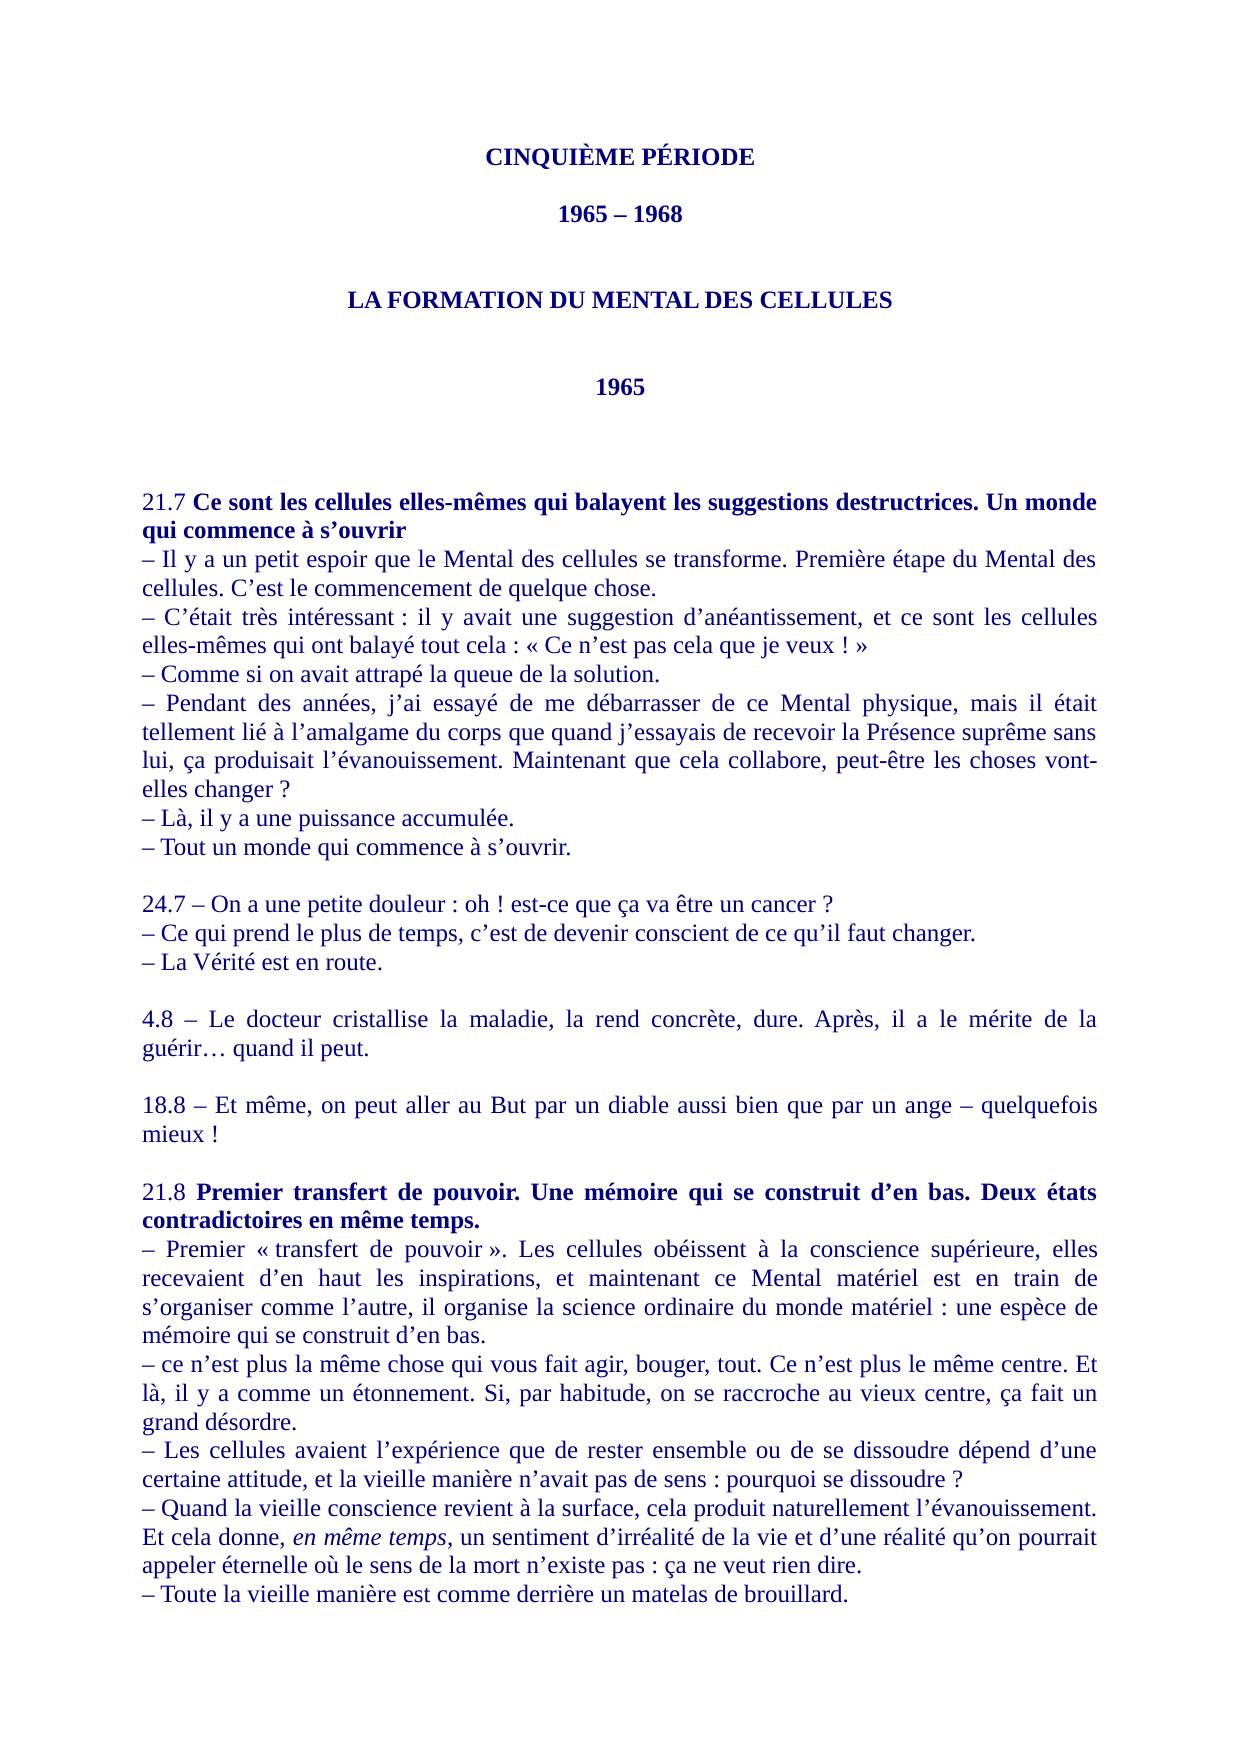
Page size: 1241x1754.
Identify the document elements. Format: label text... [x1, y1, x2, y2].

text 24.7 – On a une petite douleur : oh ! est-ce que ça va être un cancer ? [142, 889, 1098, 918]
text – Premier « transfert de pouvoir ». Les cellules obéissent à la conscience supérieure, elles recevaient d’en haut les inspirations, et maintenant ce Mental matériel est en train de s’organiser comme l’autre, il organise la science ordinaire du monde matériel : une espèce de mémoire qui se construit d’en bas. [142, 1234, 1098, 1349]
text – C’était très intéressant : il y avait une suggestion d’anéantissement, et ce sont les cellules elles-mêmes qui ont balayé tout cela : « Ce n’est pas cela que je veux ! » [142, 602, 1098, 659]
text – Les cellules avaient l’expérience que de rester ensemble ou de se dissoudre dépend d’une certaine attitude, et la vieille manière n’avait pas de sens : pourquoi se dissoudre ? [142, 1436, 1098, 1493]
text – Ce qui prend le plus de temps, c’est de devenir conscient de ce qu’il faut changer. [142, 918, 1098, 947]
text – Toute la vieille manière est comme derrière un matelas de brouillard. [142, 1579, 1098, 1608]
text – Pendant des années, j’ai essayé de me débarrasser de ce Mental physique, mais il était tellement lié à l’amalgame du corps que quand j’essayais de recevoir la Présence suprême sans lui, ça produisait l’évanouissement. Maintenant que cela collabore, peut-être les choses vont-elles changer ? [142, 688, 1098, 803]
text – Quand la vieille conscience revient à la surface, cela produit naturellement l’évanouissement. Et cela donne, en même temps, un sentiment d’irréalité de la vie et d’une réalité qu’on pourrait appeler éternelle où le sens de la mort n’existe pas : ça ne veut rien dire. [142, 1493, 1098, 1579]
text 21.7 Ce sont les cellules elles-mêmes qui balayent les suggestions destructrices. Un monde qui commence à s’ouvrir [142, 487, 1098, 544]
text – Comme si on avait attrapé la queue de la solution. [142, 659, 1098, 688]
text – Tout un monde qui commence à s’ouvrir. [142, 832, 1098, 861]
text – Il y a un petit espoir que le Mental des cellules se transforme. Première étape du Mental des cellules. C’est le commencement de quelque chose. [142, 544, 1098, 602]
text CINQUIÈME PÉRIODE [142, 142, 1098, 171]
text 21.8 Premier transfert de pouvoir. Une mémoire qui se construit d’en bas. Deux états contradictoires en même temps. [142, 1177, 1098, 1234]
text 1965 – 1968 [142, 199, 1098, 228]
text – Là, il y a une puissance accumulée. [142, 803, 1098, 832]
text 1965 [142, 372, 1098, 401]
text 4.8 – Le docteur cristallise la maladie, la rend concrète, dure. Après, il a le mérite de la guérir… quand il peut. [142, 1004, 1098, 1062]
text – ce n’est plus la même chose qui vous fait agir, bouger, tout. Ce n’est plus le même centre. Et là, il y a comme un étonnement. Si, par habitude, on se raccroche au vieux centre, ça fait un grand désordre. [142, 1349, 1098, 1436]
text – La Vérité est en route. [142, 947, 1098, 976]
text LA FORMATION DU MENTAL DES CELLULES [142, 286, 1098, 314]
text 18.8 – Et même, on peut aller au But par un diable aussi bien que par un ange – quelquefois mieux ! [142, 1091, 1098, 1148]
